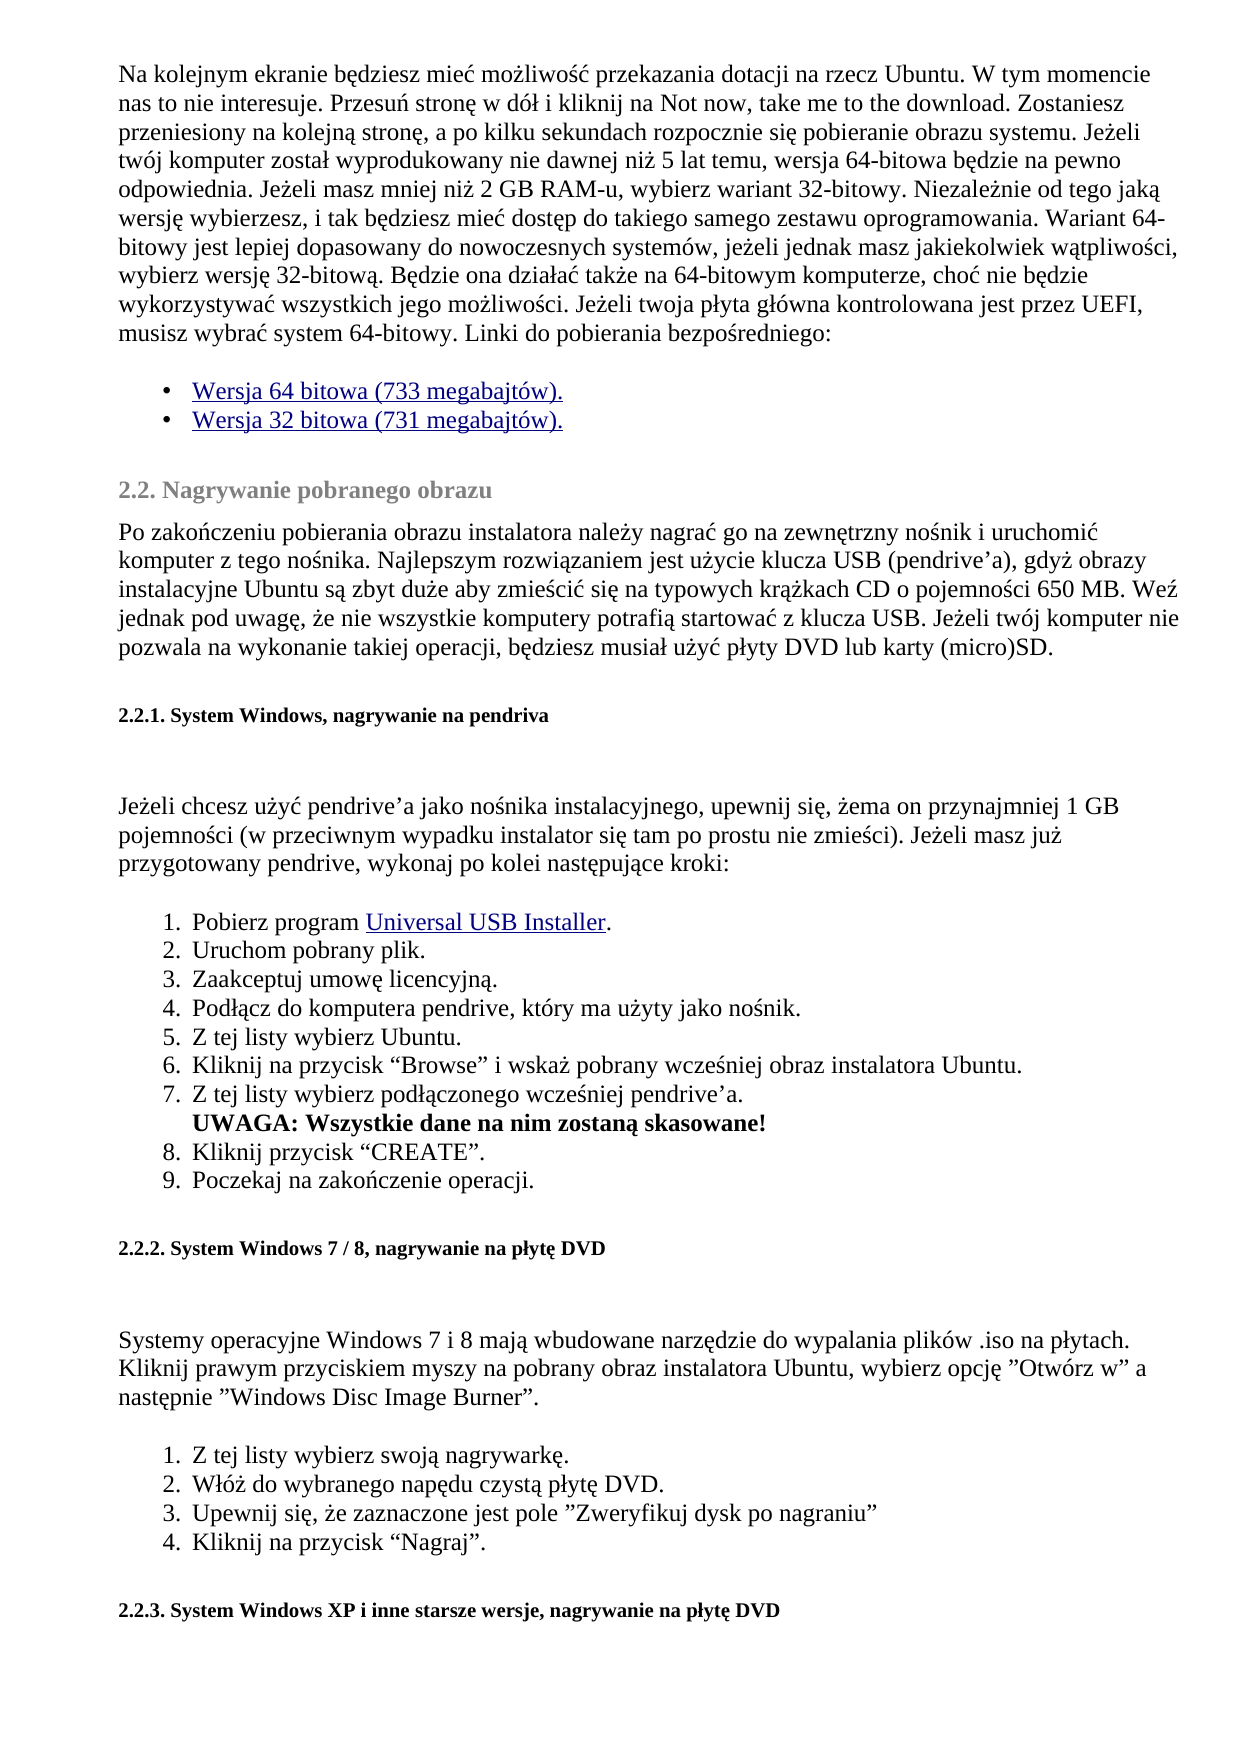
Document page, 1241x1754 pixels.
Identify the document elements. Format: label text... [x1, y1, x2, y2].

list Z tej listy wybierz swoją nagrywarkę. [162, 1441, 1181, 1469]
list Wersja 32 bitowa (731 megabajtów). [162, 405, 1181, 433]
text Systemy operacyjne Windows 7 i 8 mają wbudowane narzędzie do wypalania plików .iso na płytach. Kliknij prawym przyciskiem myszy na pobrany obraz instalatora Ubuntu, wybierz opcję ”Otwórz w” a następnie ”Windows Disc Image Burner”. [118, 1325, 1181, 1411]
list Włóż do wybranego napędu czystą płytę DVD. [162, 1469, 1181, 1498]
list Poczekaj na zakończenie operacji. [162, 1166, 1181, 1194]
list Uruchom pobrany plik. [162, 936, 1181, 964]
list Pobierz program Universal USB Installer. [162, 907, 1181, 936]
list Wersja 64 bitowa (733 megabajtów). [162, 376, 1181, 405]
list Upewnij się, że zaznaczone jest pole ”Zweryfikuj dysk po nagraniu” [162, 1498, 1181, 1527]
list Podłącz do komputera pendrive, który ma użyty jako nośnik. [162, 993, 1181, 1022]
list Kliknij przycisk “CREATE”. [162, 1137, 1181, 1166]
text Na kolejnym ekranie będziesz mieć możliwość przekazania dotacji na rzecz Ubuntu. W tym momencie nas to nie interesuje. Przesuń stronę w dół i kliknij na Not now, take me to the download. Zostaniesz przeniesiony na kolejną stronę, a po kilku sekundach rozpocznie się pobieranie obrazu systemu. Jeżeli twój komputer został wyprodukowany nie dawnej niż 5 lat temu, wersja 64-bitowa będzie na pewno odpowiednia. Jeżeli masz mniej niż 2 GB RAM-u, wybierz wariant 32-bitowy. Niezależnie od tego jaką wersję wybierzesz, i tak będziesz mieć dostęp do takiego samego zestawu oprogramowania. Wariant 64-bitowy jest lepiej dopasowany do nowoczesnych systemów, jeżeli jednak masz jakiekolwiek wątpliwości, wybierz wersję 32-bitową. Będzie ona działać także na 64-bitowym komputerze, choć nie będzie wykorzystywać wszystkich jego możliwości. Jeżeli twoja płyta główna kontrolowana jest przez UEFI, musisz wybrać system 64-bitowy. Linki do pobierania bezpośredniego: [118, 59, 1181, 347]
list Kliknij na przycisk “Nagraj”. [162, 1527, 1181, 1556]
list Z tej listy wybierz Ubuntu. [162, 1022, 1181, 1051]
list Kliknij na przycisk “Browse” i wskaż pobrany wcześniej obraz instalatora Ubuntu. [162, 1051, 1181, 1079]
list Zaakceptuj umowę licencyjną. [162, 964, 1181, 993]
text Po zakończeniu pobierania obrazu instalatora należy nagrać go na zewnętrzny nośnik i uruchomić komputer z tego nośnika. Najlepszym rozwiązaniem jest użycie klucza USB (pendrive’a), gdyż obrazy instalacyjne Ubuntu są zbyt duże aby zmieścić się na typowych krążkach CD o pojemności 650 MB. Weź jednak pod uwagę, że nie wszystkie komputery potrafią startować z klucza USB. Jeżeli twój komputer nie pozwala na wykonanie takiej operacji, będziesz musiał użyć płyty DVD lub karty (micro)SD. [118, 517, 1181, 661]
text Jeżeli chcesz użyć pendrive’a jako nośnika instalacyjnego, upewnij się, żema on przynajmniej 1 GB pojemności (w przeciwnym wypadku instalator się tam po prostu nie zmieści). Jeżeli masz już przygotowany pendrive, wykonaj po kolei następujące kroki: [118, 791, 1181, 877]
subtitle 2.2.2. System Windows 7 / 8, nagrywanie na płytę DVD [118, 1236, 1181, 1260]
subtitle 2.2. Nagrywanie pobranego obrazu [118, 476, 1181, 504]
list Z tej listy wybierz podłączonego wcześniej pendrive’a. UWAGA: Wszystkie dane na nim zostaną skasowane! [162, 1079, 1181, 1137]
subtitle 2.2.1. System Windows, nagrywanie na pendriva [118, 702, 1181, 727]
subtitle 2.2.3. System Windows XP i inne starsze wersje, nagrywanie na płytę DVD [118, 1597, 1181, 1622]
